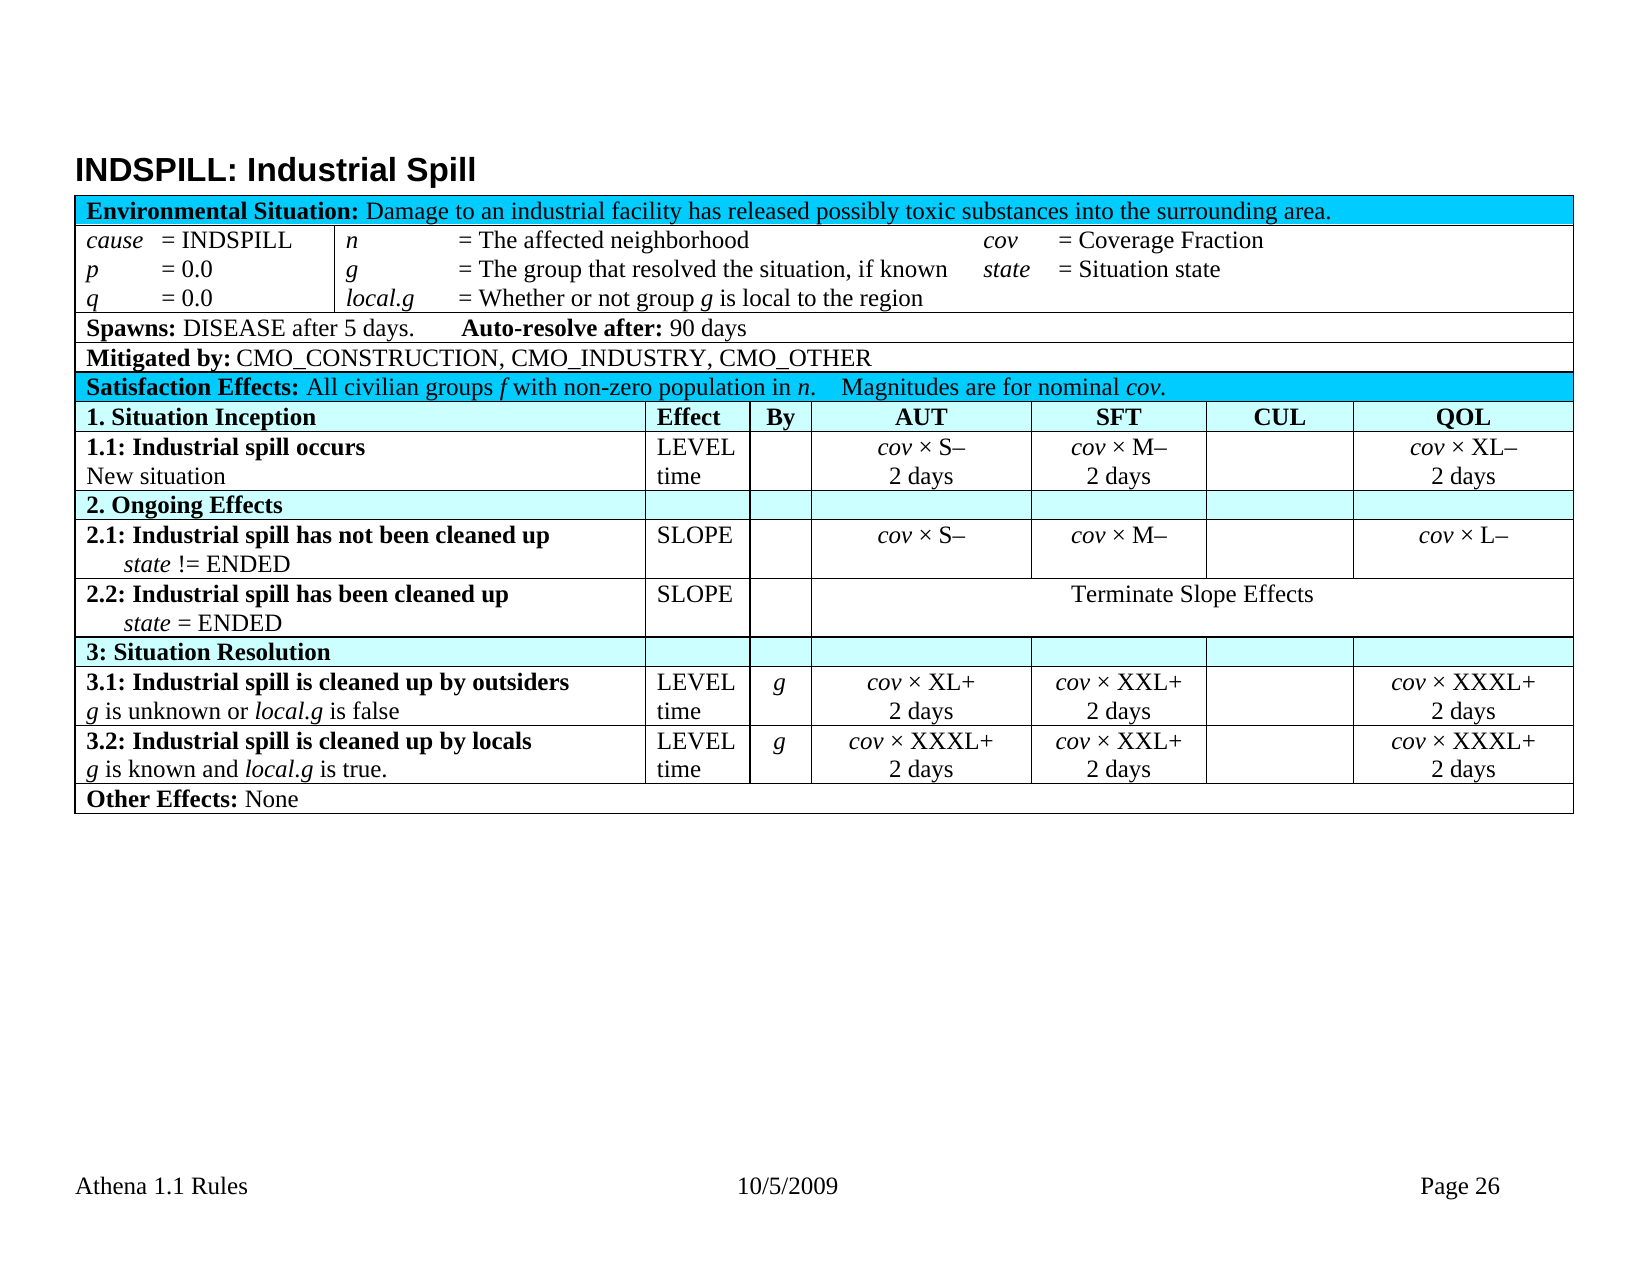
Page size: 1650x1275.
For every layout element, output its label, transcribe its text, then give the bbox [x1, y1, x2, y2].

table_cell Satisfaction Effects: All civilian groups f with non-zero population in n. Magnitudes are for nominal cov. [76, 373, 1573, 401]
table_cell CUL [1207, 402, 1353, 431]
table_cell cov × L– [1354, 520, 1573, 578]
table_cell 1. Situation Inception [76, 402, 645, 431]
table_header Environmental Situation: Damage to an industrial facility has released possibly toxic substances into the surrounding area. [76, 196, 1573, 224]
table_cell cov × XXXL+ 2 days [1354, 667, 1573, 725]
table_cell [1354, 638, 1573, 666]
table_cell cov × M– [1032, 520, 1206, 578]
table_cell SLOPE [646, 579, 749, 636]
table_cell 2.1: Industrial spill has not been cleaned up state != ENDED [76, 520, 645, 578]
table_cell 2. Ongoing Effects [76, 491, 645, 519]
table_cell [1354, 491, 1573, 519]
table_cell [751, 432, 811, 489]
text INDSPILL: Industrial Spill [75, 150, 1575, 188]
table_cell g [751, 667, 811, 725]
table_cell [1032, 491, 1206, 519]
table_cell AUT [812, 402, 1031, 431]
table_cell cov × S– [812, 520, 1031, 578]
table_cell [751, 491, 811, 519]
table_cell 2.2: Industrial spill has been cleaned up state = ENDED [76, 579, 645, 636]
table_cell cov × S– 2 days [812, 432, 1031, 489]
table_cell [1207, 638, 1353, 666]
table_cell cov × XXL+ 2 days [1032, 726, 1206, 783]
table_cell [1207, 667, 1353, 725]
table_cell SLOPE [646, 520, 749, 578]
table_cell cov × XL+ 2 days [812, 667, 1031, 725]
table_cell Effect [646, 402, 749, 431]
table_cell SFT [1032, 402, 1206, 431]
table_cell cause = INDSPILL p = 0.0 q = 0.0 [76, 226, 334, 312]
table_cell LEVEL time [646, 432, 749, 489]
table_cell [812, 638, 1031, 666]
table_cell [646, 638, 749, 666]
table_cell [1032, 638, 1206, 666]
table_cell [751, 579, 811, 636]
table_cell Other Effects: None [76, 784, 1573, 813]
table_cell 1.1: Industrial spill occurs New situation [76, 432, 645, 489]
table_cell [812, 491, 1031, 519]
table_cell [1207, 432, 1353, 489]
table_cell cov × XXXL+ 2 days [812, 726, 1031, 783]
table_cell cov × XL– 2 days [1354, 432, 1573, 489]
table_cell Mitigated by: CMO_CONSTRUCTION, CMO_INDUSTRY, CMO_OTHER [76, 343, 1573, 371]
table_cell Spawns: DISEASE after 5 days. Auto-resolve after: 90 days [76, 313, 1573, 342]
table_cell cov × XXL+ 2 days [1032, 667, 1206, 725]
table_cell g [751, 726, 811, 783]
table_cell [751, 638, 811, 666]
table_cell cov × M– 2 days [1032, 432, 1206, 489]
table_cell [1207, 726, 1353, 783]
table_cell LEVEL time [646, 726, 749, 783]
table_cell [751, 520, 811, 578]
table_cell 3: Situation Resolution [76, 638, 645, 666]
table_cell cov × XXXL+ 2 days [1354, 726, 1573, 783]
table_cell QOL [1354, 402, 1573, 431]
table_cell Terminate Slope Effects [812, 579, 1573, 636]
table_cell By [751, 402, 811, 431]
table_cell LEVEL time [646, 667, 749, 725]
table_cell 3.1: Industrial spill is cleaned up by outsiders g is unknown or local.g is false [76, 667, 645, 725]
table_cell 3.2: Industrial spill is cleaned up by locals g is known and local.g is true. [76, 726, 645, 783]
table_cell [646, 491, 749, 519]
table_cell n = The affected neighborhood cov = Coverage Fraction g = The group that resolved the situation, if known state = Situation state local.g = Whether or not group g is local to the region [335, 226, 1573, 312]
table_cell [1207, 491, 1353, 519]
table_cell [1207, 520, 1353, 578]
